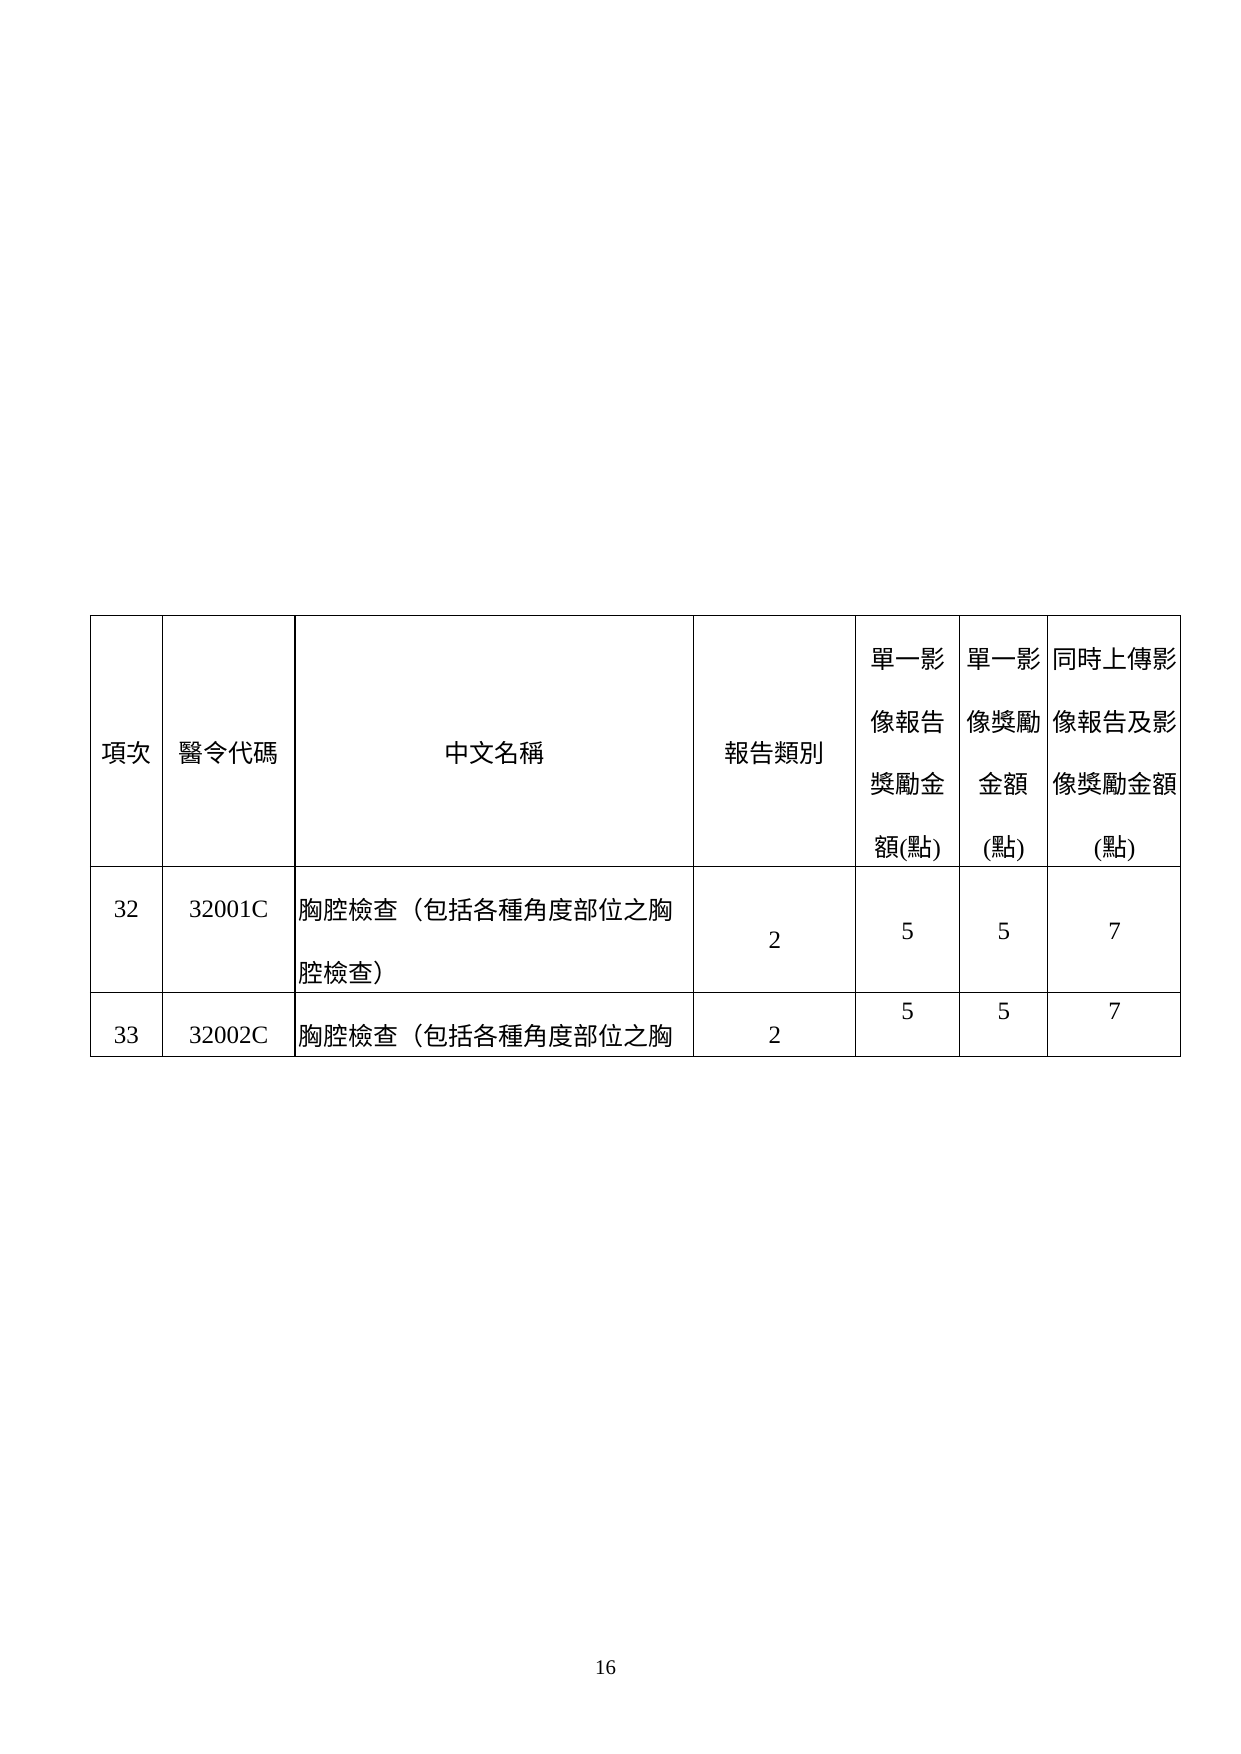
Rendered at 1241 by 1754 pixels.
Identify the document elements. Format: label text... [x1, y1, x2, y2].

table_cell 2 [694, 993, 855, 1056]
table_header 項次 [91, 616, 162, 866]
table_cell 7 [1048, 993, 1180, 1056]
table_cell 7 [1048, 867, 1180, 992]
table_cell 5 [960, 867, 1047, 992]
table_header 報告類別 [694, 616, 855, 866]
table_cell 32001C [163, 867, 294, 992]
table_cell 5 [960, 993, 1047, 1056]
table_cell 胸腔檢查（包括各種角度部位之胸 [296, 993, 693, 1056]
table_cell 5 [856, 993, 959, 1056]
table_header 中文名稱 [296, 616, 693, 866]
table_cell 2 [694, 867, 855, 992]
table_cell 33 [91, 993, 162, 1056]
table_cell 胸腔檢查（包括各種角度部位之胸腔檢查） [296, 867, 693, 992]
table_cell 5 [856, 867, 959, 992]
table_header 醫令代碼 [163, 616, 294, 866]
table_cell 32002C [163, 993, 294, 1056]
table_header 同時上傳影像報告及影像獎勵金額(點) [1048, 616, 1180, 866]
table_cell 32 [91, 867, 162, 992]
table_header 單一影像報告獎勵金額(點) [856, 616, 959, 866]
table_header 單一影像獎勵金額(點) [960, 616, 1047, 866]
